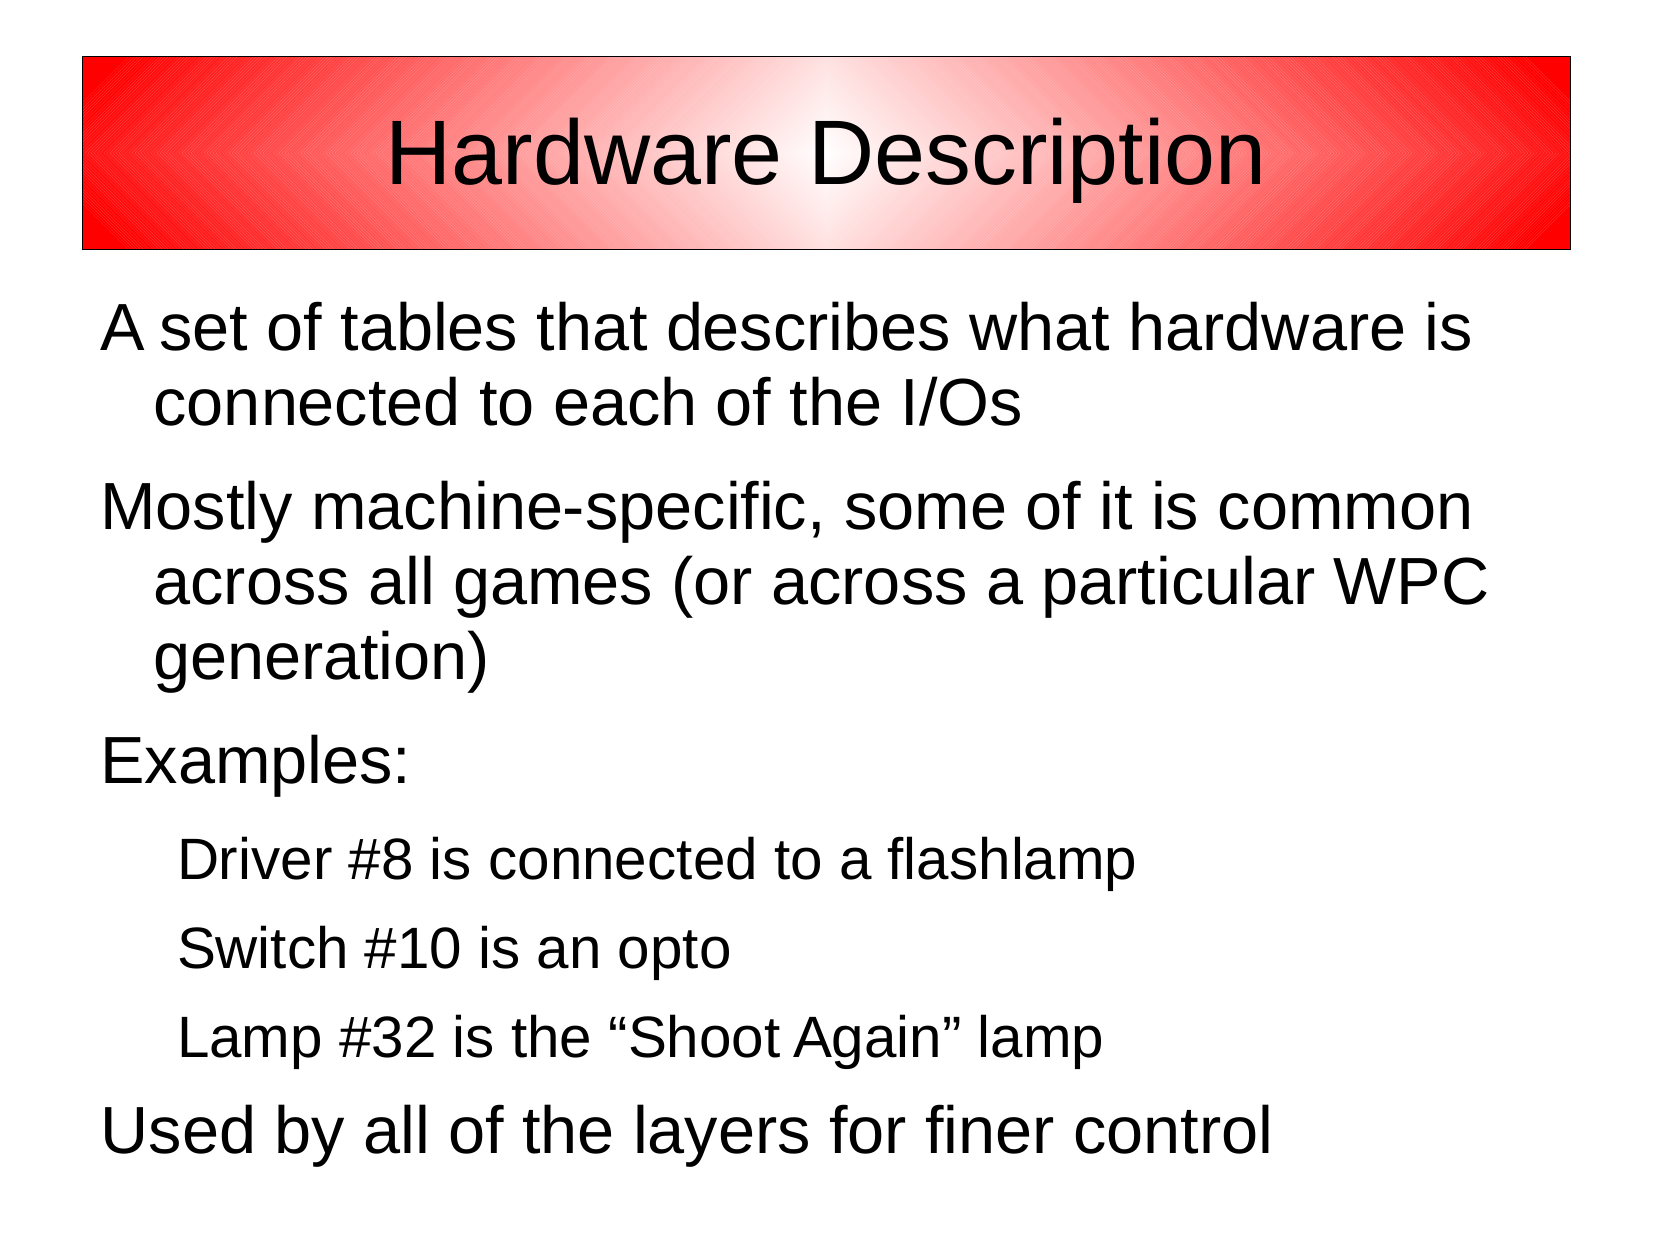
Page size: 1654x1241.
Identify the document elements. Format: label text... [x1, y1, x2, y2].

list A set of tables that describes what hardware is connected to each of the I/Os Mostly machine-specific, some of it is common across all games (or across a particular WPC generation) Examples: Driver #8 is connected to a flashlamp Switch #10 is an opto Lamp #32 is the “Shoot Again” lamp Used by all of the layers for finer control [82, 290, 1571, 1168]
title Hardware Description [82, 56, 1571, 250]
